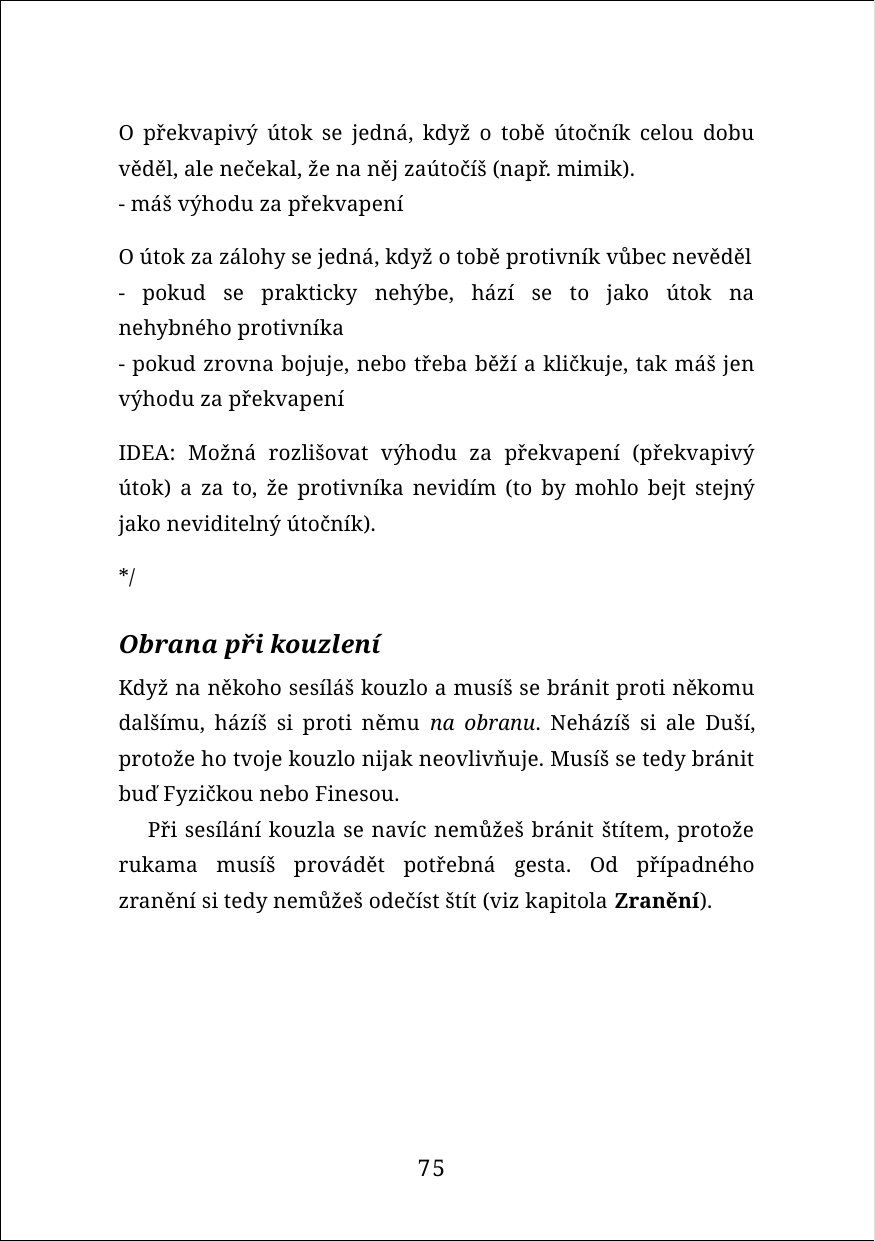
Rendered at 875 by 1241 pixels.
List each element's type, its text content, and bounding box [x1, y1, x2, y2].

text IDEA: Možná rozlišovat výhodu za překvapení (překvapivý útok) a za to, že protivníka nevidím (to by mohlo bejt stejný jako neviditelný útočník). [118, 438, 756, 537]
text Když na někoho sesíláš kouzlo a musíš se bránit proti někomu dalšímu, házíš si proti němu na obranu. Neházíš si ale Duší, protože ho tvoje kouzlo nijak neovlivňuje. Musíš se tedy bránit buď Fyzičkou nebo Finesou. Při sesílání kouzla se navíc nemůžeš bránit štítem, protože rukama musíš provádět potřebná gesta. Od případného zranění si tedy nemůžeš odečíst štít (viz kapitola Zranění). [118, 673, 756, 914]
text */ [118, 562, 756, 591]
text O útok za zálohy se jedná, když o tobě protivník vůbec nevěděl - pokud se prakticky nehýbe, hází se to jako útok na nehybného protivníka - pokud zrovna bojuje, nebo třeba běží a kličkuje, tak máš jen výhodu za překvapení [118, 242, 756, 413]
subtitle Obrana při kouzlení [118, 627, 756, 661]
text O překvapivý útok se jedná, když o tobě útočník celou dobu věděl, ale nečekal, že na něj zaútočíš (např. mimik). - máš výhodu za překvapení [118, 118, 756, 218]
